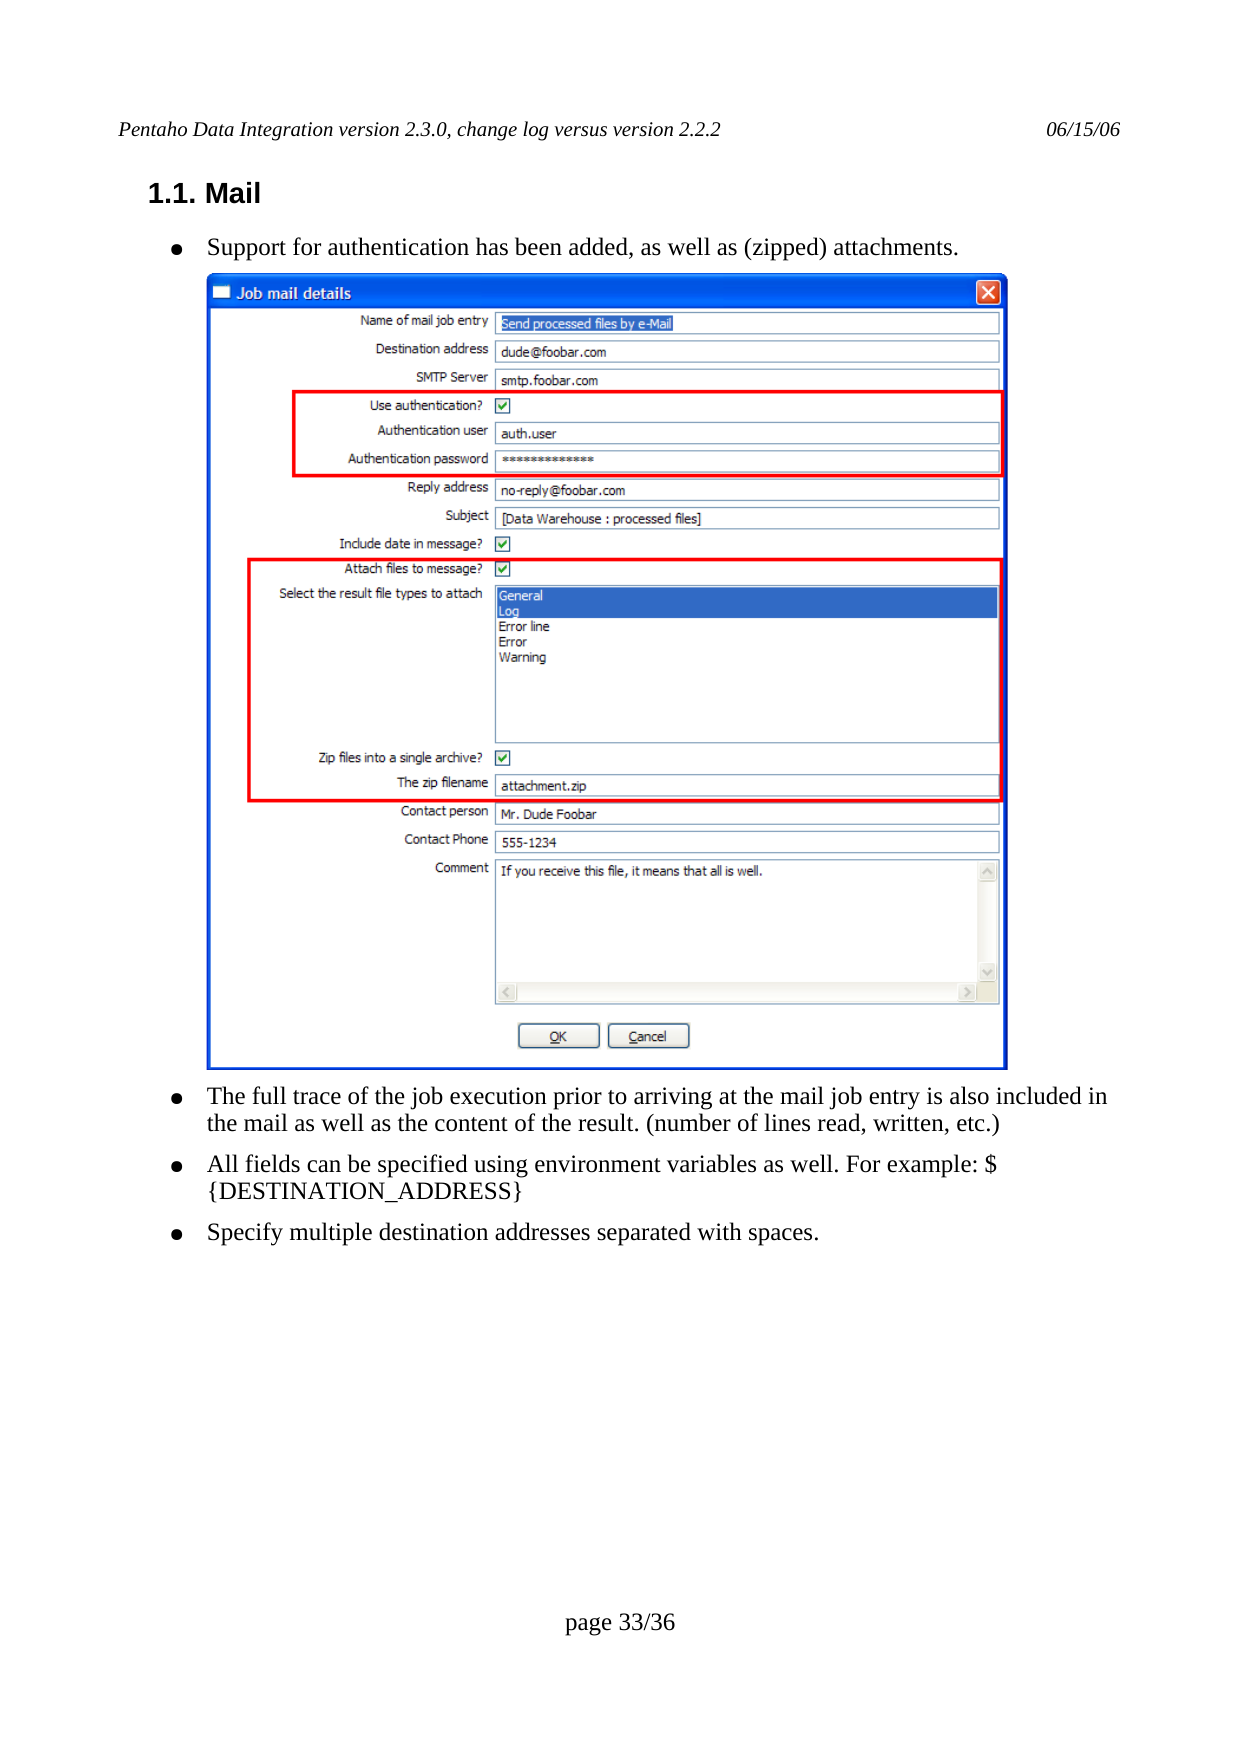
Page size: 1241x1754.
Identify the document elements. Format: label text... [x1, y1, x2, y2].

list The full trace of the job execution prior to arriving at the mail job entry is also included in the mail as well as the content of the result. (number of lines read, written, etc.) [207, 1082, 1122, 1137]
subtitle Mail [148, 177, 1122, 209]
list All fields can be specified using environment variables as well. For example: ${DESTINATION_ADDRESS} [207, 1150, 1122, 1205]
list Support for authentication has been added, as well as (zipped) attachments. [207, 233, 1122, 261]
list Specify multiple destination addresses separated with spaces. [207, 1218, 1122, 1245]
